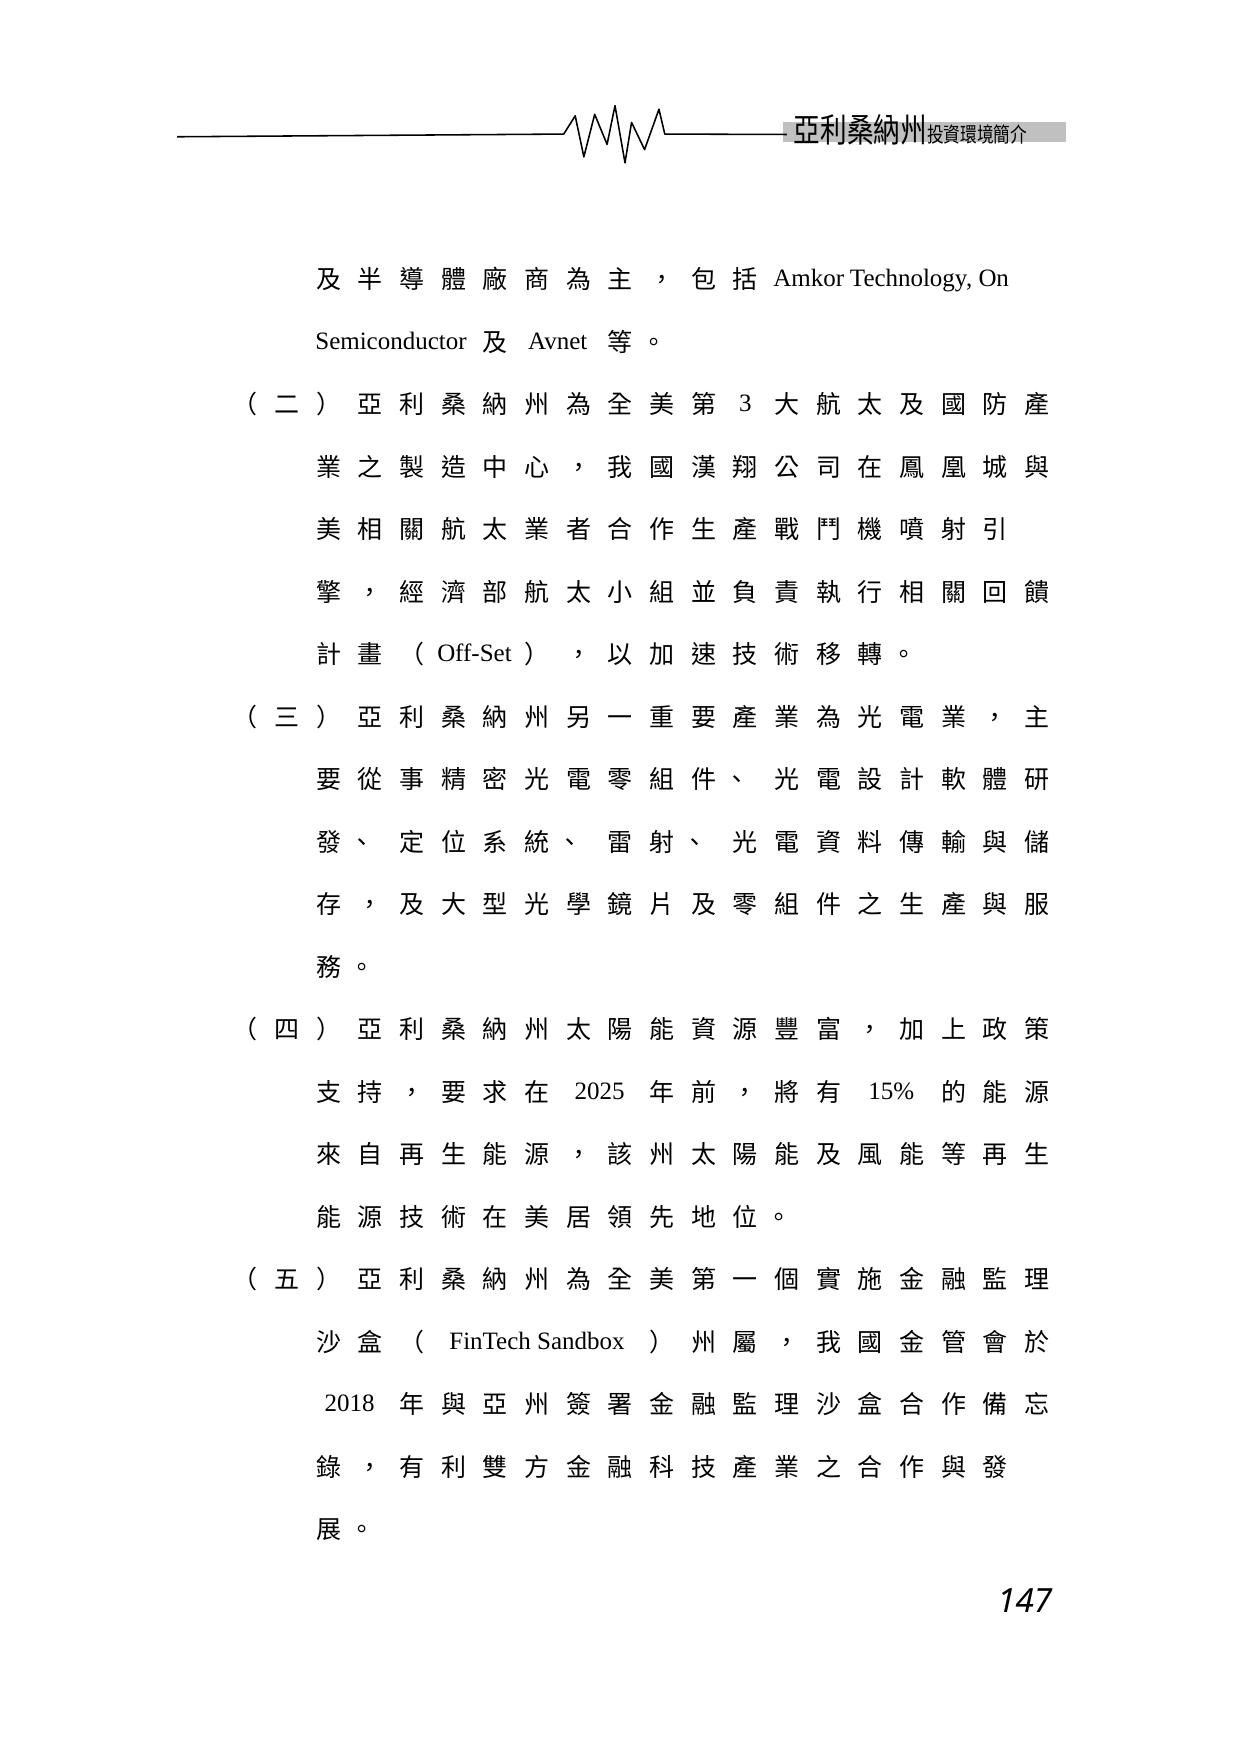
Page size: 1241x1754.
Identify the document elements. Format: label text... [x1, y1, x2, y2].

text （五）亞利桑納州為全美第一個實施金融監理沙盒（FinTech Sandbox）州屬，我國金管會於2018年與亞州簽署金融監理沙盒合作備忘錄，有利雙方金融科技產業之合作與發展。 [207, 1236, 1058, 1549]
text 及半導體廠商為主，包括Amkor Technology, On Semiconductor及Avnet等。 [207, 236, 1058, 361]
text （三）亞利桑納州另一重要產業為光電業，主要從事精密光電零組件、光電設計軟體研發、定位系統、雷射、光電資料傳輸與儲存，及大型光學鏡片及零組件之生產與服務。 [207, 674, 1058, 986]
text （二）亞利桑納州為全美第3大航太及國防產業之製造中心，我國漢翔公司在鳳凰城與美相關航太業者合作生產戰鬥機噴射引擎，經濟部航太小組並負責執行相關回饋計畫（Off-Set），以加速技術移轉。 [207, 361, 1058, 674]
text （四）亞利桑納州太陽能資源豐富，加上政策支持，要求在2025年前，將有15%的能源來自再生能源，該州太陽能及風能等再生能源技術在美居領先地位。 [207, 986, 1058, 1236]
